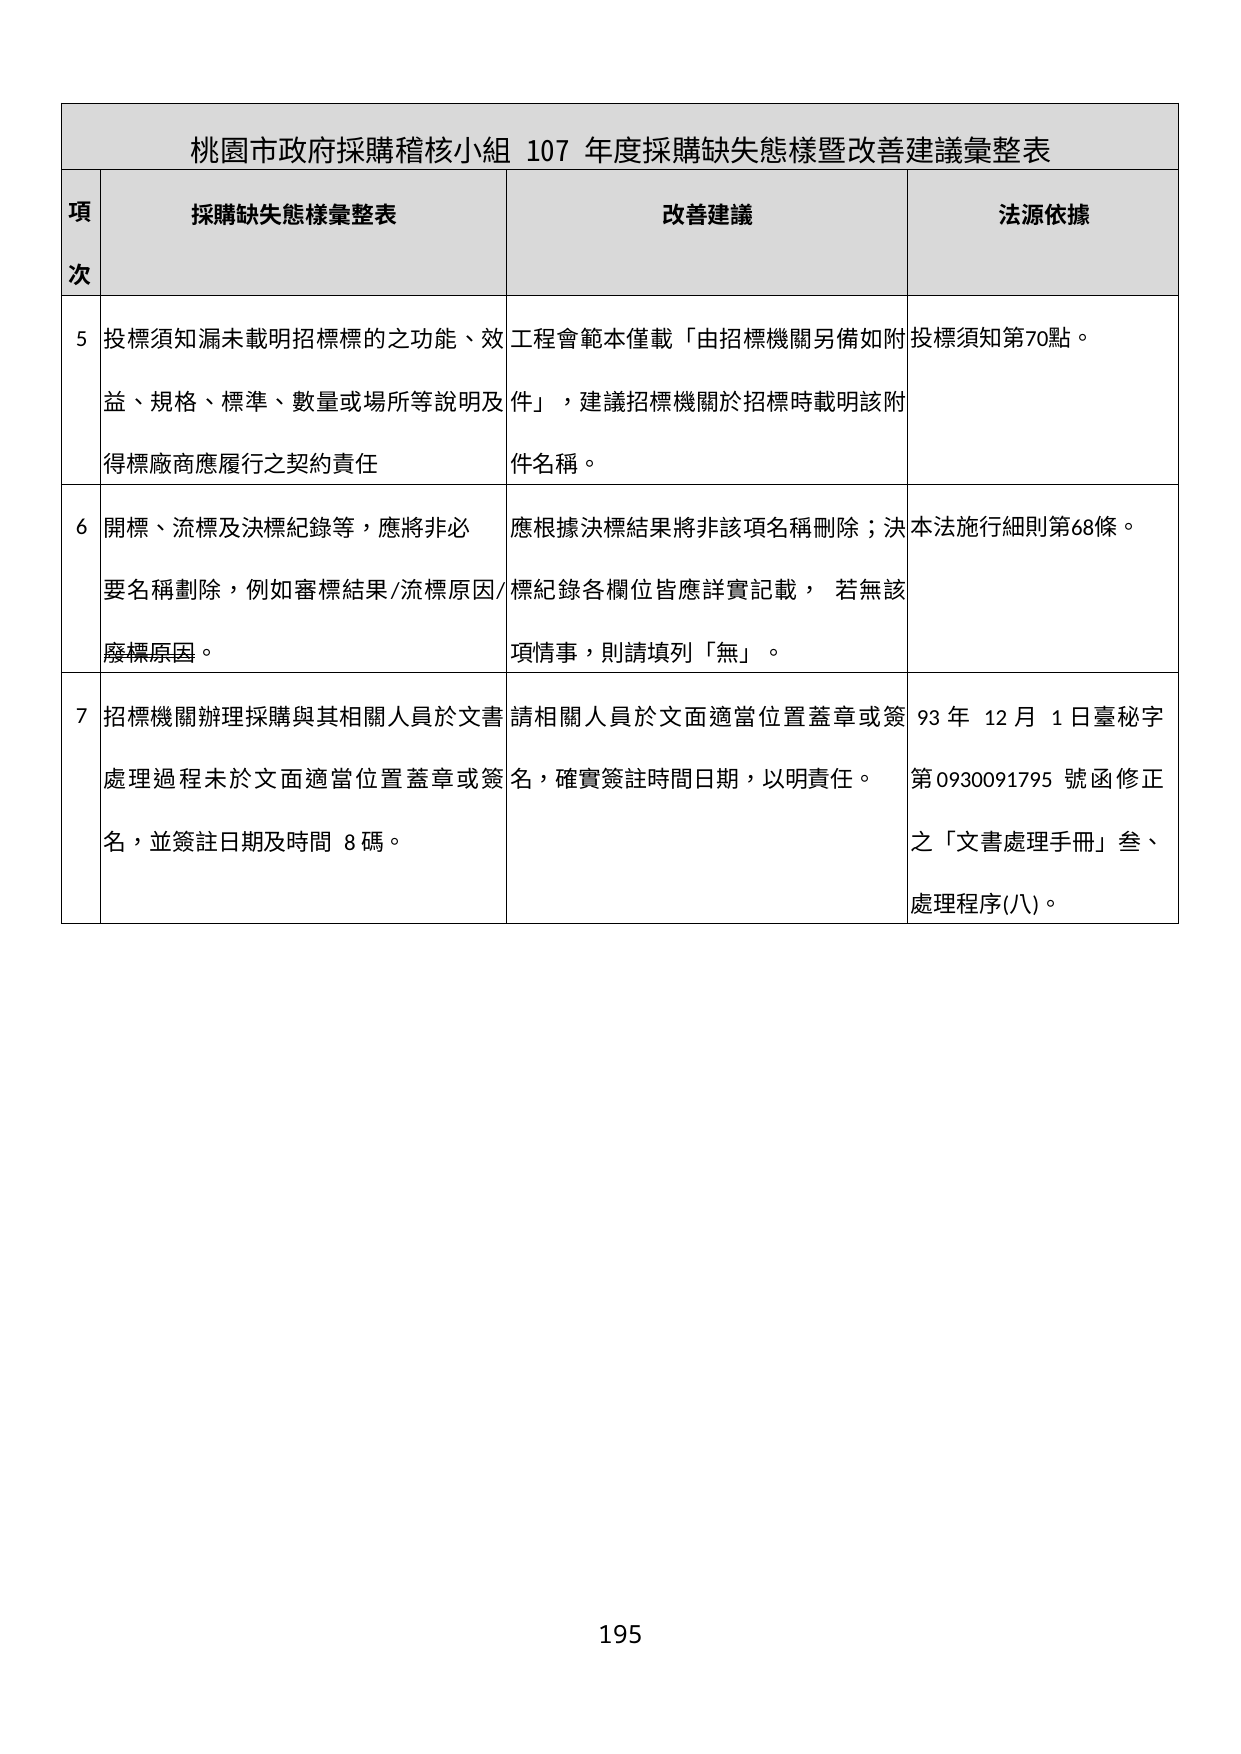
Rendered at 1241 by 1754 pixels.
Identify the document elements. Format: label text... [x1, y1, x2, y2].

table_cell 工程會範本僅載「由招標機關另備如附件」，建議招標機關於招標時載明該附件名稱。 [507, 296, 907, 484]
table_cell 開標、流標及決標紀錄等，應將非必 要名稱劃除，例如審標結果/流標原因/廢標原因。 [101, 485, 506, 672]
table_cell 93 年 12 月 1 日臺秘字第0930091795 號函修正之「文書處理手冊」叁、處理程序(八)。 [908, 673, 1178, 923]
table_cell 投標須知第70點。 [908, 296, 1178, 484]
table_cell 5 [62, 296, 100, 484]
table_cell 本法施行細則第68條。 [908, 485, 1178, 672]
table_cell 採購缺失態樣彙整表 [101, 170, 506, 295]
table_cell 6 [62, 485, 100, 672]
table_header 桃園市政府採購稽核小組 107 年度採購缺失態樣暨改善建議彙整表 [62, 104, 1178, 169]
table_cell 招標機關辦理採購與其相關人員於文書處理過程未於文面適當位置蓋章或簽名，並簽註日期及時間 8 碼。 [101, 673, 506, 923]
table_cell 7 [62, 673, 100, 923]
table_cell 請相關人員於文面適當位置蓋章或簽名，確實簽註時間日期，以明責任。 [507, 673, 907, 923]
table_cell 改善建議 [507, 170, 907, 295]
table_cell 投標須知漏未載明招標標的之功能、效益、規格、標準、數量或場所等說明及得標廠商應履行之契約責任 [101, 296, 506, 484]
table_cell 法源依據 [908, 170, 1178, 295]
table_cell 應根據決標結果將非該項名稱刪除；決標紀錄各欄位皆應詳實記載， 若無該項情事，則請填列「無」。 [507, 485, 907, 672]
table_cell 項 次 [62, 170, 100, 295]
